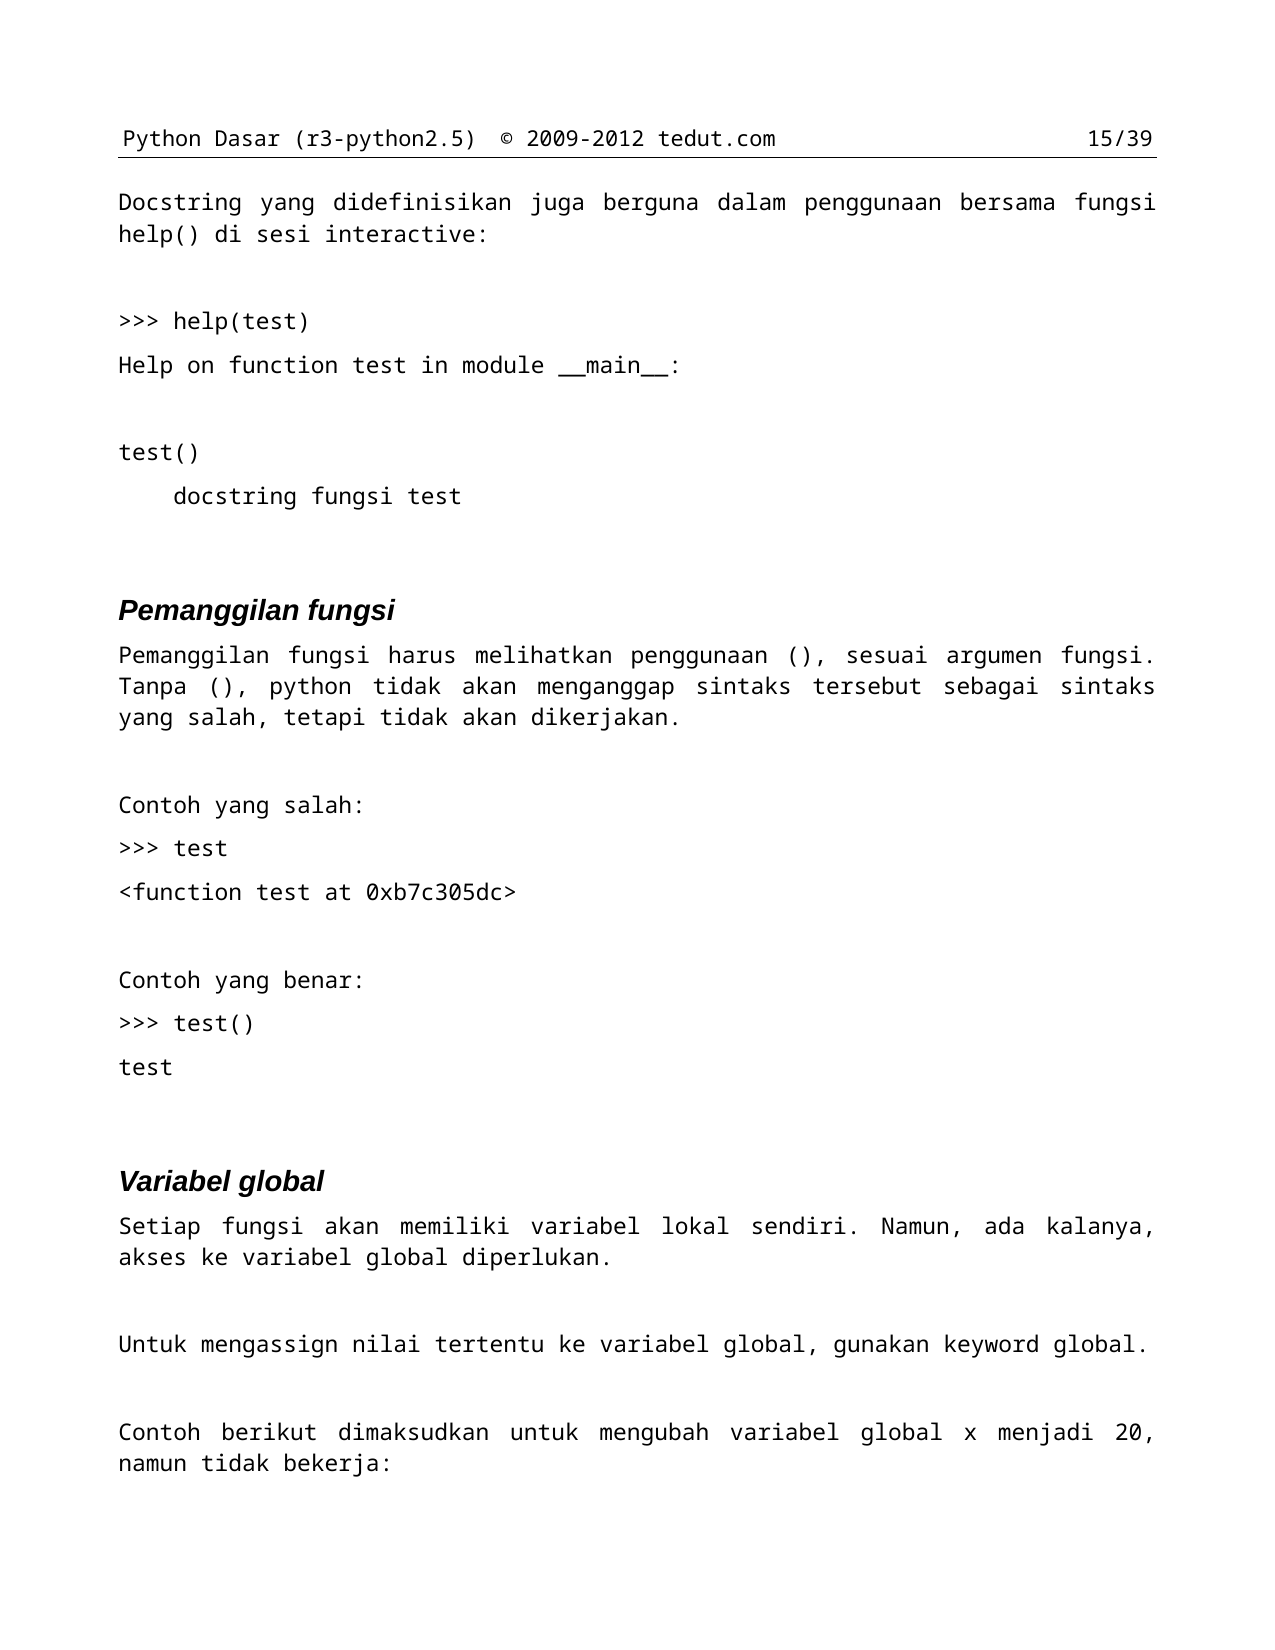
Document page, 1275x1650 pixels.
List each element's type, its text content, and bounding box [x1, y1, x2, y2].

text >>> test() [118, 1007, 1157, 1038]
text Help on function test in module __main__: [118, 349, 1157, 380]
text Pemanggilan fungsi harus melihatkan penggunaan (), sesuai argumen fungsi. Tanpa (), python tidak akan menganggap sintaks tersebut sebagai sintaks yang salah, tetapi tidak akan dikerjakan. [118, 638, 1157, 732]
text Contoh yang salah: [118, 788, 1157, 820]
text Contoh yang benar: [118, 963, 1157, 995]
text Untuk mengassign nilai tertentu ke variabel global, gunakan keyword global. [118, 1328, 1157, 1359]
text >>> test [118, 832, 1157, 863]
text Contoh berikut dimaksudkan untuk mengubah variabel global x menjadi 20, namun tidak bekerja: [118, 1416, 1157, 1478]
text >>> help(test) [118, 305, 1157, 336]
text test() [118, 436, 1157, 467]
subtitle Variabel global [118, 1163, 1157, 1197]
text <function test at 0xb7c305dc> [118, 876, 1157, 907]
text Setiap fungsi akan memiliki variabel lokal sendiri. Namun, ada kalanya, akses ke variabel global diperlukan. [118, 1209, 1157, 1272]
text test [118, 1051, 1157, 1082]
text docstring fungsi test [118, 480, 1157, 511]
text Docstring yang didefinisikan juga berguna dalam penggunaan bersama fungsi help() di sesi interactive: [118, 186, 1157, 249]
subtitle Pemanggilan fungsi [118, 592, 1157, 626]
